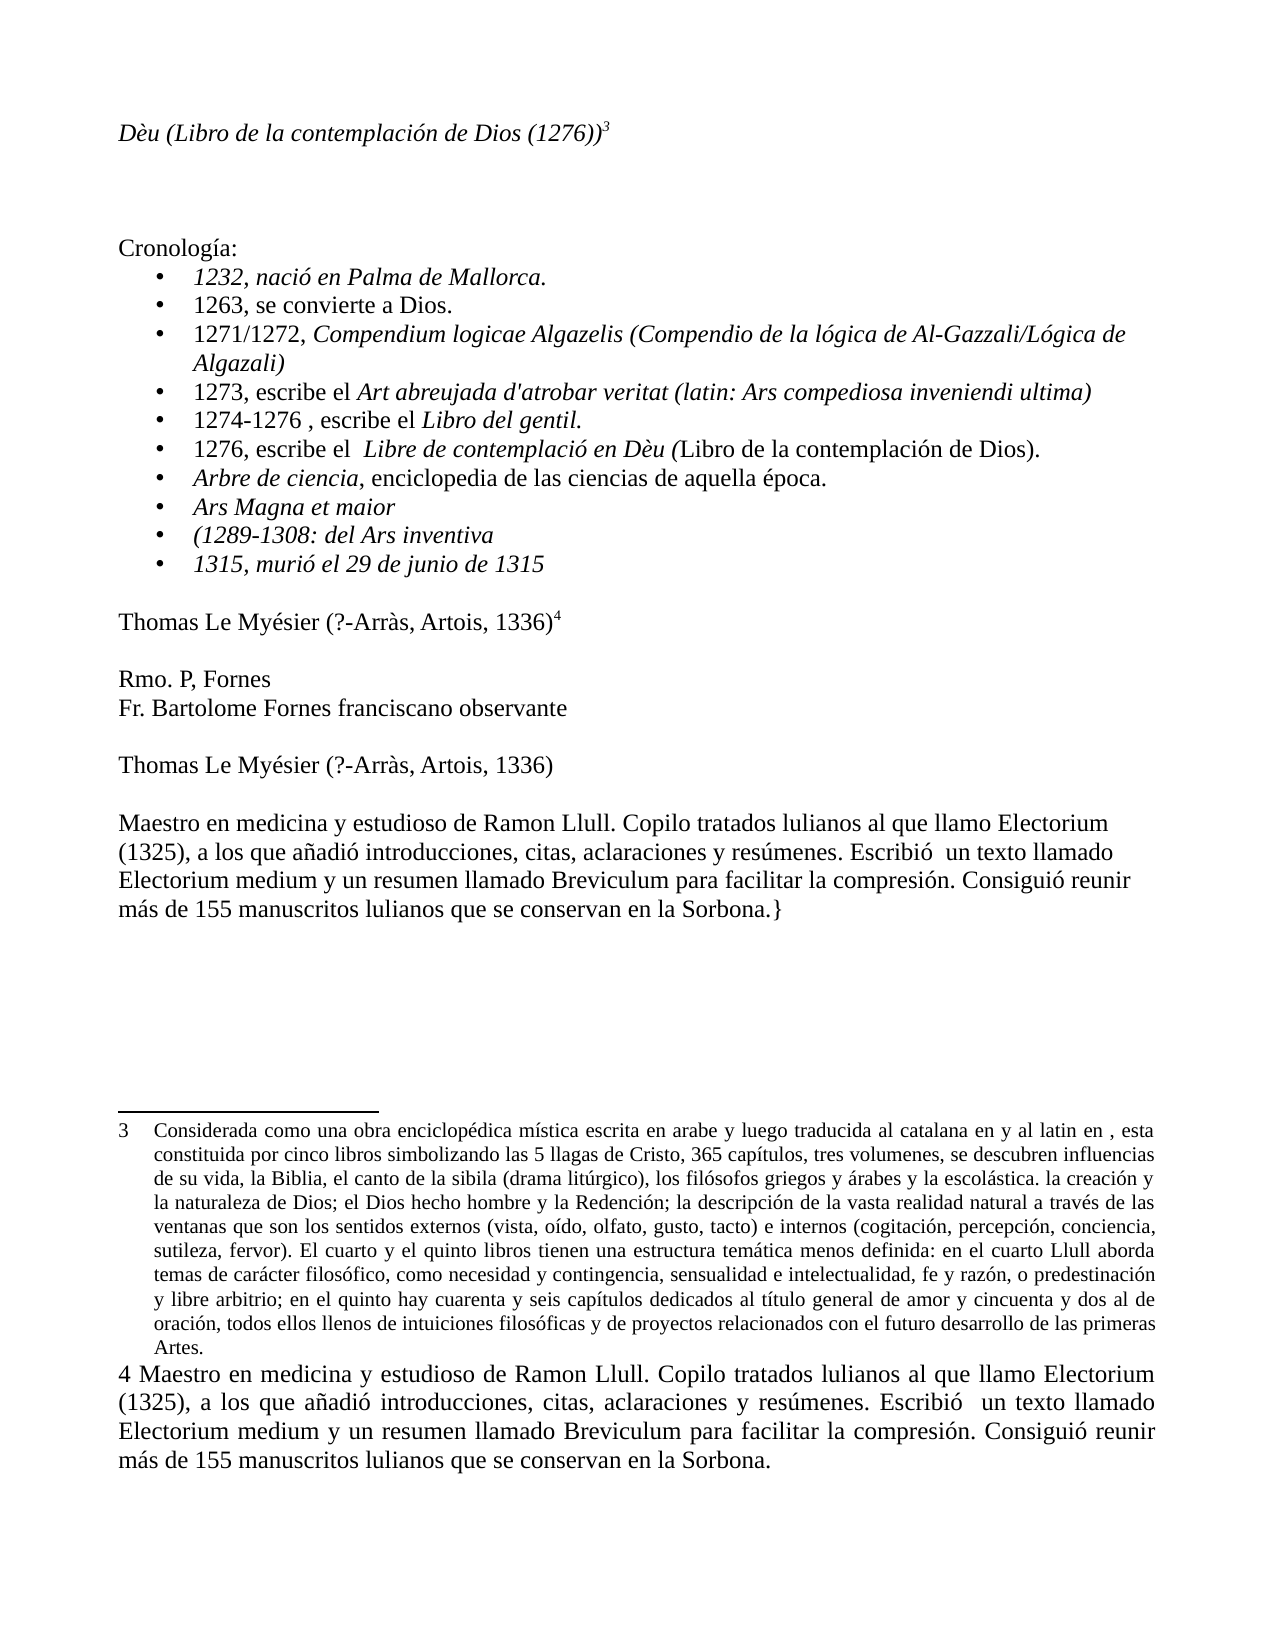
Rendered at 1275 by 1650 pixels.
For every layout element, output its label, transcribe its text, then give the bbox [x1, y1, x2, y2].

list 1232, nació en Palma de Mallorca. [156, 262, 1157, 291]
text Maestro en medicina y estudioso de Ramon Llull. Copilo tratados lulianos al que llamo Electorium (1325), a los que añadió introducciones, citas, aclaraciones y resúmenes. Escribió un texto llamado Electorium medium y un resumen llamado Breviculum para facilitar la compresión. Consiguió reunir más de 155 manuscritos lulianos que se conservan en la Sorbona.} [118, 808, 1157, 923]
list 1276, escribe el Libre de contemplació en Dèu (Libro de la contemplación de Dios). [156, 434, 1157, 463]
text Cronología: [118, 233, 1157, 262]
list 1271/1272, Compendium logicae Algazelis (Compendio de la lógica de Al-Gazzali/Lógica de Algazali) [156, 319, 1157, 377]
list 1263, se convierte a Dios. [156, 291, 1157, 319]
list Arbre de ciencia, enciclopedia de las ciencias de aquella época. [156, 463, 1157, 492]
text Fr. Bartolome Fornes franciscano observante [118, 693, 1157, 722]
list (1289-1308: del Ars inventiva [156, 521, 1157, 549]
text Dèu (Libro de la contemplación de Dios (1276)) [118, 118, 1157, 147]
list 1274-1276 , escribe el Libro del gentil. [156, 406, 1157, 434]
list 1315, murió el 29 de junio de 1315 [156, 549, 1157, 578]
text Thomas Le Myésier (?-Arràs, Artois, 1336) [118, 751, 1157, 779]
text Thomas Le Myésier (?-Arràs, Artois, 1336) [118, 607, 1157, 636]
text Considerada como una obra enciclopédica mística escrita en arabe y luego traducida al catalana en y al latin en , esta constituida por cinco libros simbolizando las 5 llagas de Cristo, 365 capítulos, tres volumenes, se descubren influencias de su vida, la Biblia, el canto de la sibila (drama litúrgico), los filósofos griegos y árabes y la escolástica. la creación y la naturaleza de Dios; el Dios hecho hombre y la Redención; la descripción de la vasta realidad natural a través de las ventanas que son los sentidos externos (vista, oído, olfato, gusto, tacto) e internos (cogitación, percepción, conciencia, sutileza, fervor). El cuarto y el quinto libros tienen una estructura temática menos definida: en el cuarto Llull aborda temas de carácter filosófico, como necesidad y contingencia, sensualidad e intelectualidad, fe y razón, o predestinación y libre arbitrio; en el quinto hay cuarenta y seis capítulos dedicados al título general de amor y cincuenta y dos al de oración, todos ellos llenos de intuiciones filosóficas y de proyectos relacionados con el futuro desarrollo de las primeras Artes. [118, 1118, 1157, 1359]
text Rmo. P, Fornes [118, 664, 1157, 693]
list 1273, escribe el Art abreujada d'atrobar veritat (latin: Ars compediosa inveniendi ultima) [156, 377, 1157, 406]
list Ars Magna et maior [156, 492, 1157, 521]
text Maestro en medicina y estudioso de Ramon Llull. Copilo tratados lulianos al que llamo Electorium (1325), a los que añadió introducciones, citas, aclaraciones y resúmenes. Escribió un texto llamado Electorium medium y un resumen llamado Breviculum para facilitar la compresión. Consiguió reunir más de 155 manuscritos lulianos que se conservan en la Sorbona. [118, 1359, 1157, 1474]
